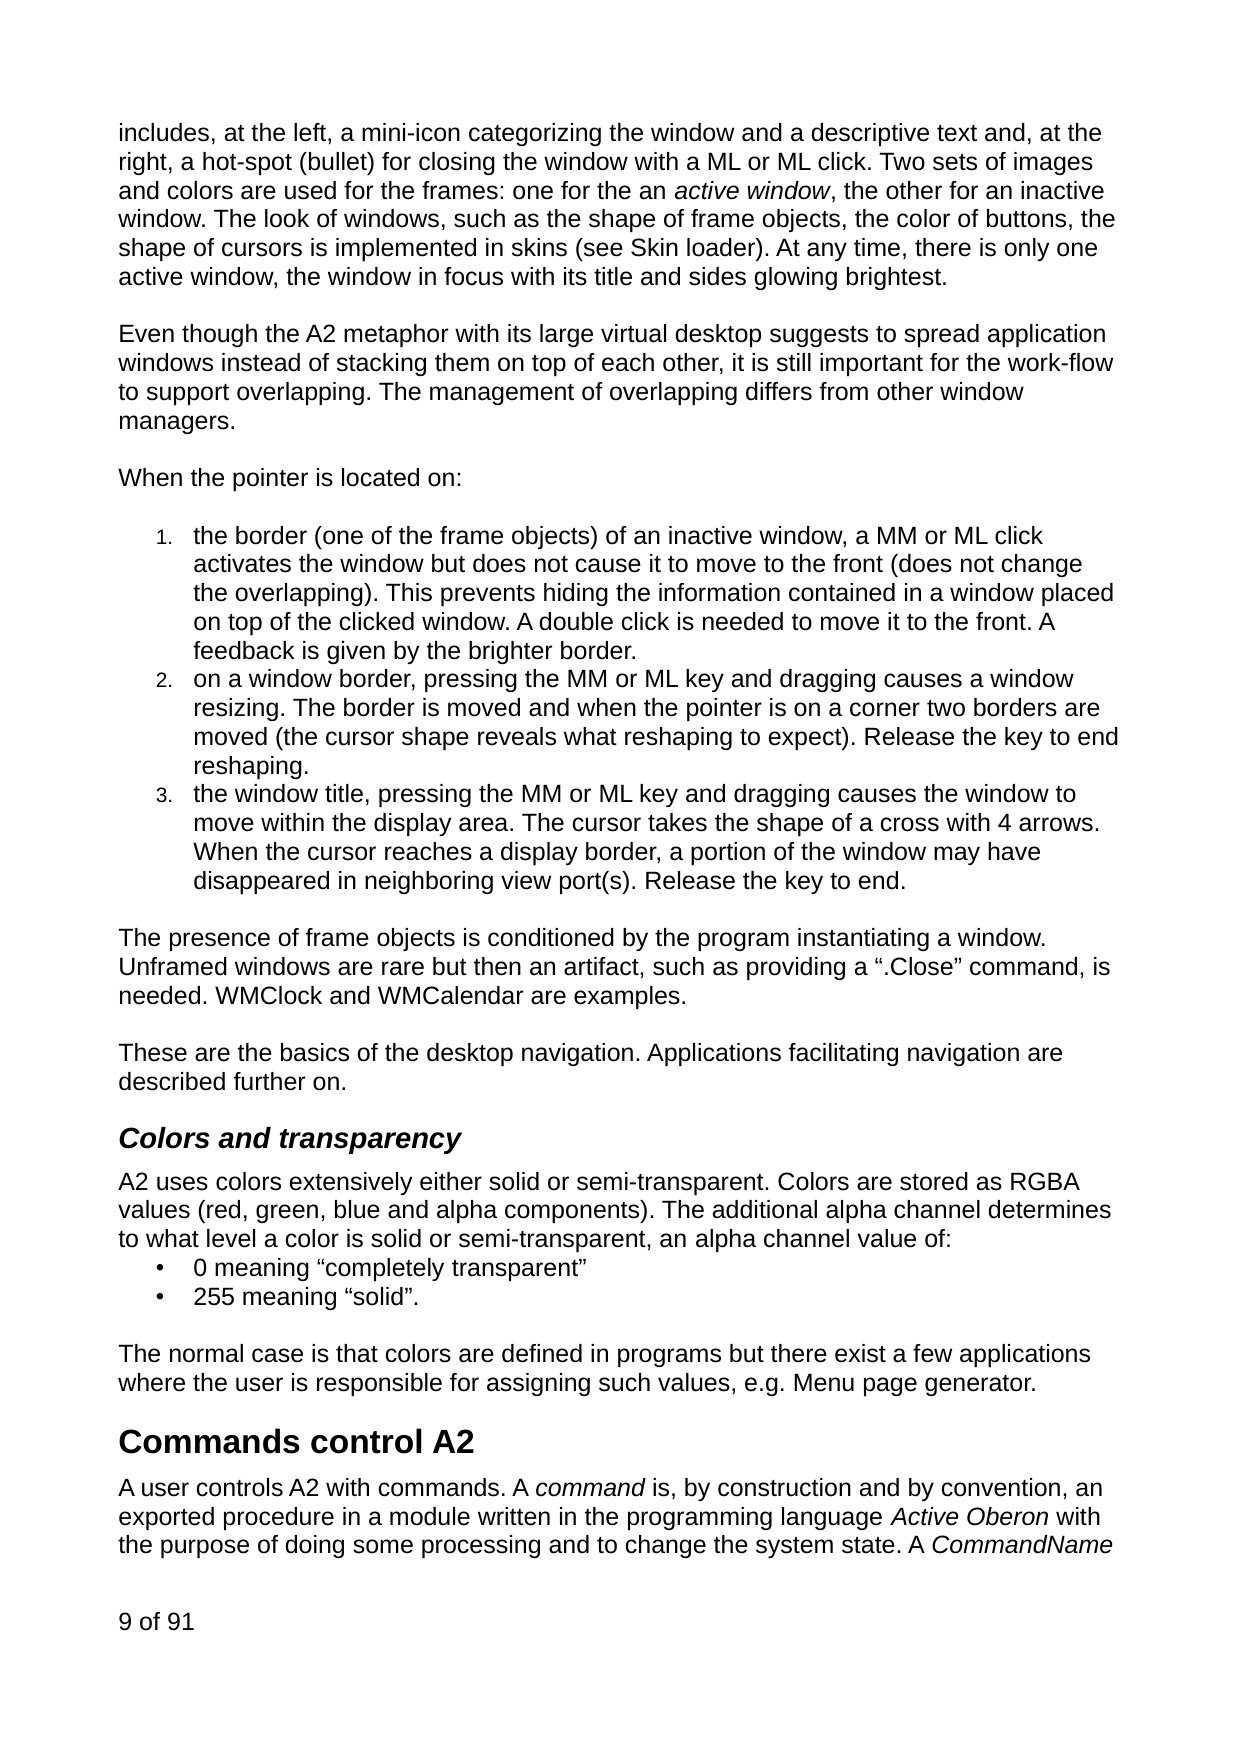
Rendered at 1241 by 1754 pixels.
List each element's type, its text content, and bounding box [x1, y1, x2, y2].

list on a window border, pressing the MM or ML key and dragging causes a window resizing. The border is moved and when the pointer is on a corner two borders are moved (the cursor shape reveals what reshaping to expect). Release the key to end reshaping. [156, 664, 1122, 779]
text Even though the A2 metaphor with its large virtual desktop suggests to spread application windows instead of stacking them on top of each other, it is still important for the work-flow to support overlapping. The management of overlapping differs from other window managers. [118, 319, 1122, 434]
subtitle Colors and transparency [118, 1121, 1122, 1154]
text includes, at the left, a mini-icon categorizing the window and a descriptive text and, at the right, a hot-spot (bullet) for closing the window with a ML or ML click. Two sets of images and colors are used for the frames: one for the an active window, the other for an inactive window. The look of windows, such as the shape of frame objects, the color of buttons, the shape of cursors is implemented in skins (see Skin loader). At any time, there is only one active window, the window in focus with its title and sides glowing brightest. [118, 118, 1122, 291]
text The presence of frame objects is conditioned by the program instantiating a window. Unframed windows are rare but then an artifact, such as providing a “.Close” command, is needed. WMClock and WMCalendar are examples. [118, 923, 1122, 1009]
list 255 meaning “solid”. [156, 1282, 1122, 1311]
text These are the basics of the desktop navigation. Applications facilitating navigation are described further on. [118, 1038, 1122, 1096]
text A user controls A2 with commands. A command is, by construction and by convention, an exported procedure in a module written in the programming language Active Oberon with the purpose of doing some processing and to change the system state. A CommandName [118, 1473, 1122, 1559]
text The normal case is that colors are defined in programs but there exist a few applications where the user is responsible for assigning such values, e.g. Menu page generator. [118, 1339, 1122, 1397]
list 0 meaning “completely transparent” [156, 1253, 1122, 1282]
subtitle Commands control A2 [118, 1422, 1122, 1461]
text A2 uses colors extensively either solid or semi-transparent. Colors are stored as RGBA values (red, green, blue and alpha components). The additional alpha channel determines to what level a color is solid or semi-transparent, an alpha channel value of: [118, 1167, 1122, 1253]
text When the pointer is located on: [118, 463, 1122, 492]
list the border (one of the frame objects) of an inactive window, a MM or ML click activates the window but does not cause it to move to the front (does not change the overlapping). This prevents hiding the information contained in a window placed on top of the clicked window. A double click is needed to move it to the front. A feedback is given by the brighter border. [156, 521, 1122, 664]
list the window title, pressing the MM or ML key and dragging causes the window to move within the display area. The cursor takes the shape of a cross with 4 arrows. When the cursor reaches a display border, a portion of the window may have disappeared in neighboring view port(s). Release the key to end. [156, 779, 1122, 894]
